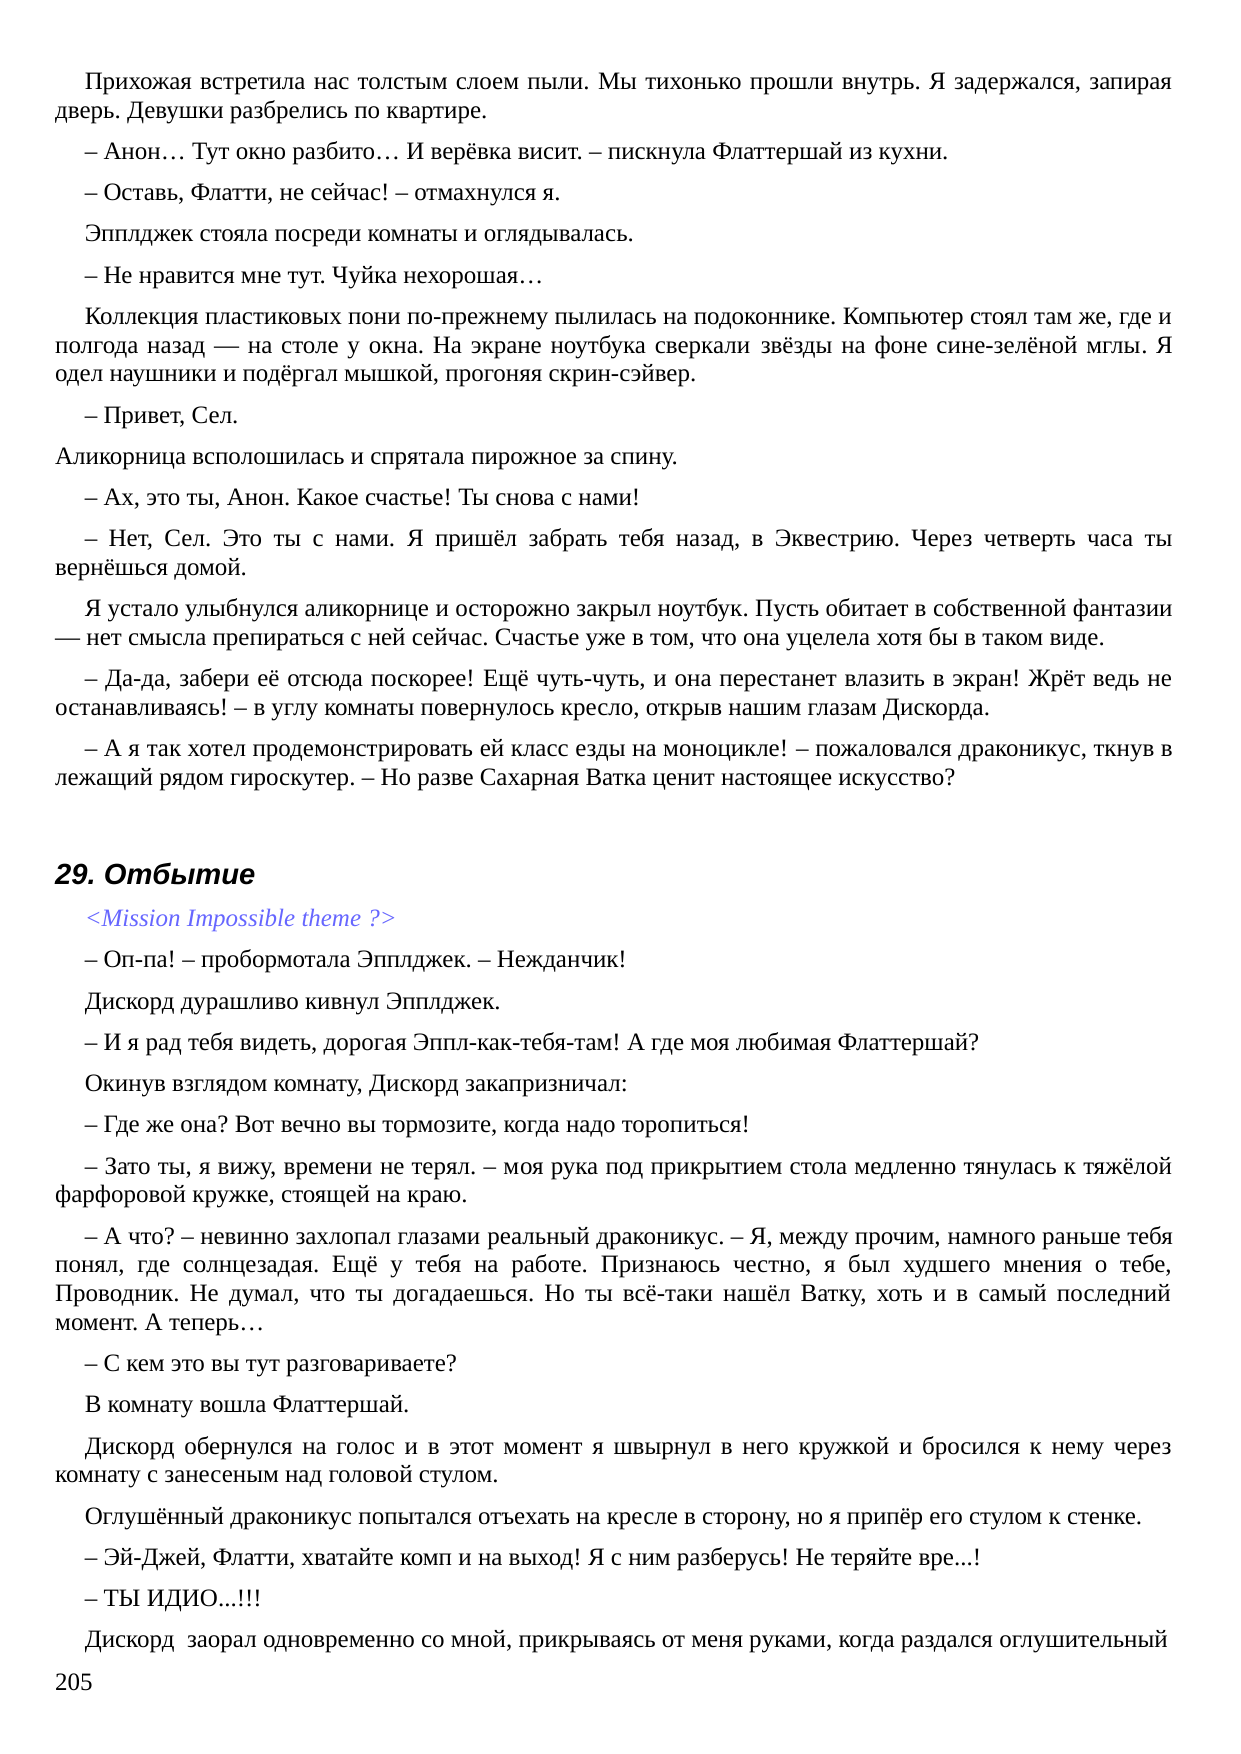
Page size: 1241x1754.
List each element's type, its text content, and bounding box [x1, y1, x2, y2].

subtitle 29. Отбытие [55, 857, 1173, 891]
text Дискорд обернулся на голос и в этот момент я швырнул в него кружкой и бросился к нему через комнату с занесеным над головой стулом. [55, 1431, 1173, 1488]
text Дискорд дурашливо кивнул Эпплджек. [55, 986, 1173, 1014]
text – А я так хотел продемонстрировать ей класс езды на моноцикле! – пожаловался драконикус, ткнув в лежащий рядом гироскутер. – Но разве Сахарная Ватка ценит настоящее искусство? [55, 733, 1173, 791]
text – Оп-па! – пробормотала Эпплджек. – Нежданчик! [55, 944, 1173, 973]
text – Не нравится мне тут. Чуйка нехорошая… [55, 260, 1173, 288]
text – Ах, это ты, Анон. Какое счастье! Ты снова с нами! [55, 482, 1173, 511]
text Аликорница всполошилась и спрятала пирожное за спину. [55, 441, 1173, 470]
text Оглушённый драконикус попытался отъехать на кресле в сторону, но я припёр его стулом к стенке. [55, 1501, 1173, 1529]
text – Анон… Тут окно разбито… И верёвка висит. – пискнула Флаттершай из кухни. [55, 136, 1173, 165]
text – ТЫ ИДИО...!!! [55, 1583, 1173, 1612]
text – Зато ты, я вижу, времени не терял. – моя рука под прикрытием стола медленно тянулась к тяжёлой фарфоровой кружке, стоящей на краю. [55, 1151, 1173, 1208]
text – С кем это вы тут разговариваете? [55, 1348, 1173, 1377]
text – Нет, Сел. Это ты с нами. Я пришёл забрать тебя назад, в Эквестрию. Через четверть часа ты вернёшься домой. [55, 523, 1173, 581]
text Я устало улыбнулся аликорнице и осторожно закрыл ноутбук. Пусть обитает в собственной фантазии — нет смысла препираться с ней сейчас. Счастье уже в том, что она уцелела хотя бы в таком виде. [55, 593, 1173, 651]
text В комнату вошла Флаттершай. [55, 1389, 1173, 1418]
text – Привет, Сел. [55, 400, 1173, 428]
text Окинув взглядом комнату, Дискорд закапризничал: [55, 1068, 1173, 1097]
text – И я рад тебя видеть, дорогая Эппл-как-тебя-там! А где моя любимая Флаттершай? [55, 1027, 1173, 1056]
text Коллекция пластиковых пони по-прежнему пылилась на подоконнике. Компьютер стоял там же, где и полгода назад — на столе у окна. На экране ноутбука сверкали звёзды на фоне сине-зелёной мглы. Я одел наушники и подёргал мышкой, прогоняя скрин-сэйвер. [55, 301, 1173, 387]
text – Оставь, Флатти, не сейчас! – отмахнулся я. [55, 177, 1173, 206]
text – А что? – невинно захлопал глазами реальный драконикус. – Я, между прочим, намного раньше тебя понял, где солнцезадая. Ещё у тебя на работе. Признаюсь честно, я был худшего мнения о тебе, Проводник. Не думал, что ты догадаешься. Но ты всё-таки нашёл Ватку, хоть и в самый последний момент. А теперь… [55, 1221, 1173, 1336]
text – Да-да, забери её отсюда поскорее! Ещё чуть-чуть, и она перестанет влазить в экран! Жрёт ведь не останавливаясь! – в углу комнаты повернулось кресло, открыв нашим глазам Дискорда. [55, 663, 1173, 721]
text Дискорд заорал одновременно со мной, прикрываясь от меня руками, когда раздался оглушительный [55, 1624, 1173, 1653]
text Эпплджек стояла посреди комнаты и оглядывалась. [55, 218, 1173, 247]
text – Эй-Джей, Флатти, хватайте комп и на выход! Я с ним разберусь! Не теряйте вре...! [55, 1542, 1173, 1571]
text Прихожая встретила нас толстым слоем пыли. Мы тихонько прошли внутрь. Я задержался, запирая дверь. Девушки разбрелись по квартире. [55, 66, 1173, 123]
text – Где же она? Вот вечно вы тормозите, когда надо торопиться! [55, 1109, 1173, 1138]
text <Mission Impossible theme ?> [55, 903, 1173, 932]
